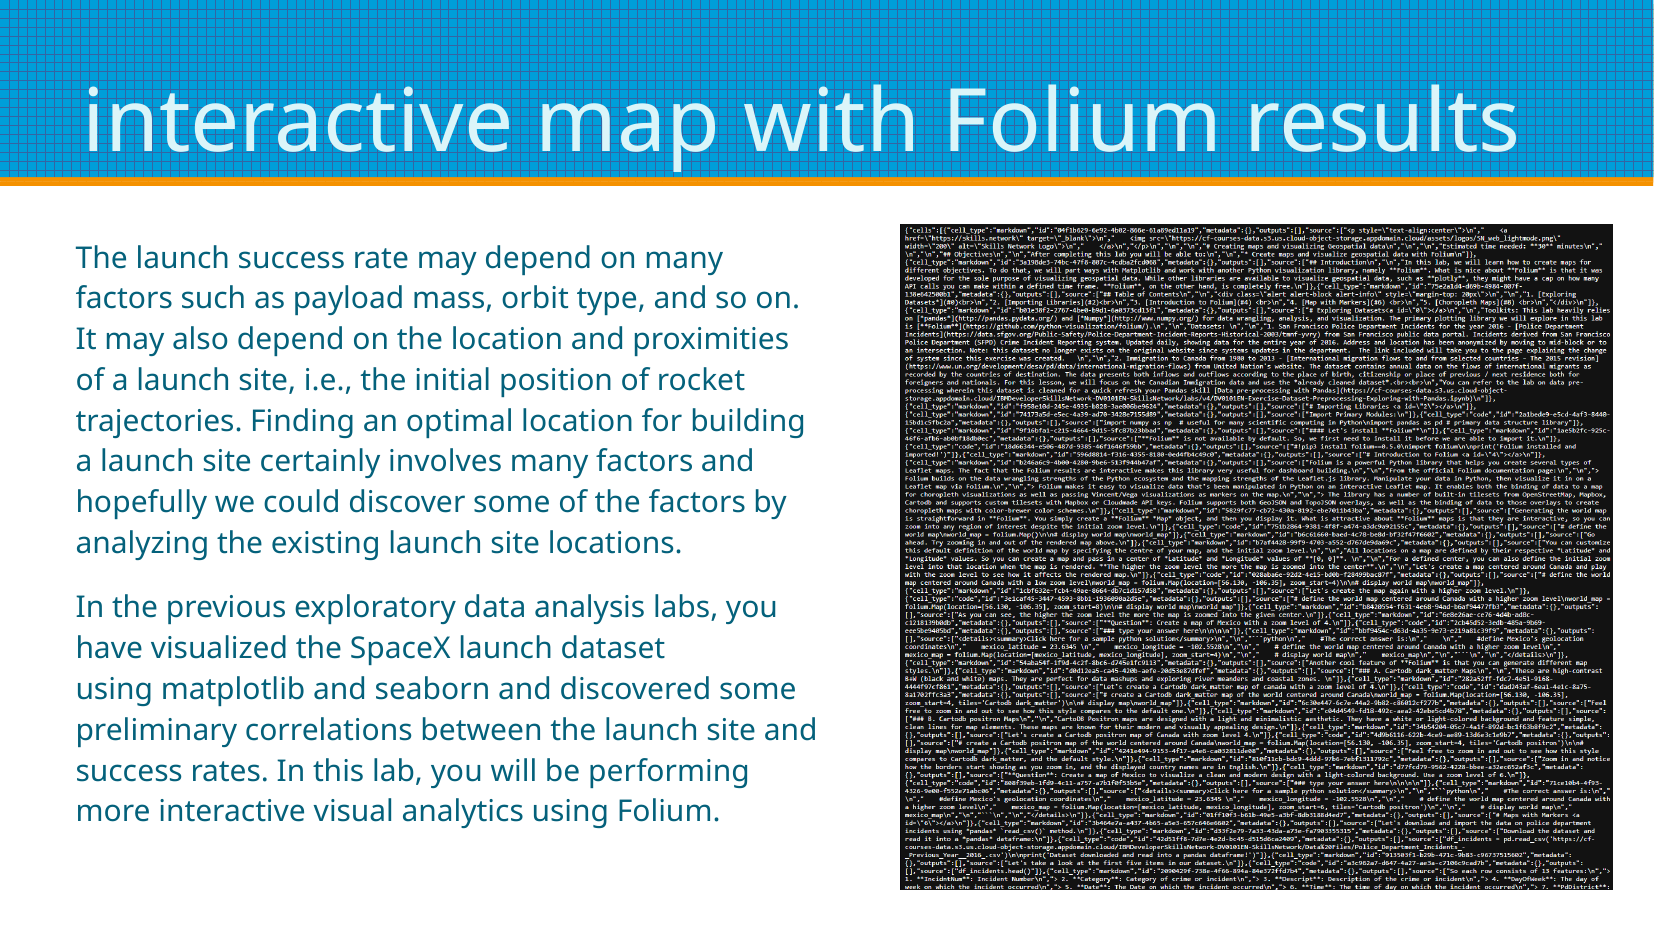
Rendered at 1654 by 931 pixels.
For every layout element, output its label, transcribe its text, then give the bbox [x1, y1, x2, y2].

list The launch success rate may depend on many factors such as payload mass, orbit type, and so on. It may also depend on the location and proximities of a launch site, i.e., the initial position of rocket trajectories. Finding an optimal location for building a launch site certainly involves many factors and hopefully we could discover some of the factors by analyzing the existing launch site locations. In the previous exploratory data analysis labs, you have visualized the SpaceX launch dataset using matplotlib and seaborn and discovered some preliminary correlations between the launch site and success rates. In this lab, you will be performing more interactive visual analytics using Folium. [7, 236, 826, 901]
picture [900, 224, 1613, 890]
title interactive map with Folium results [82, 14, 1571, 178]
